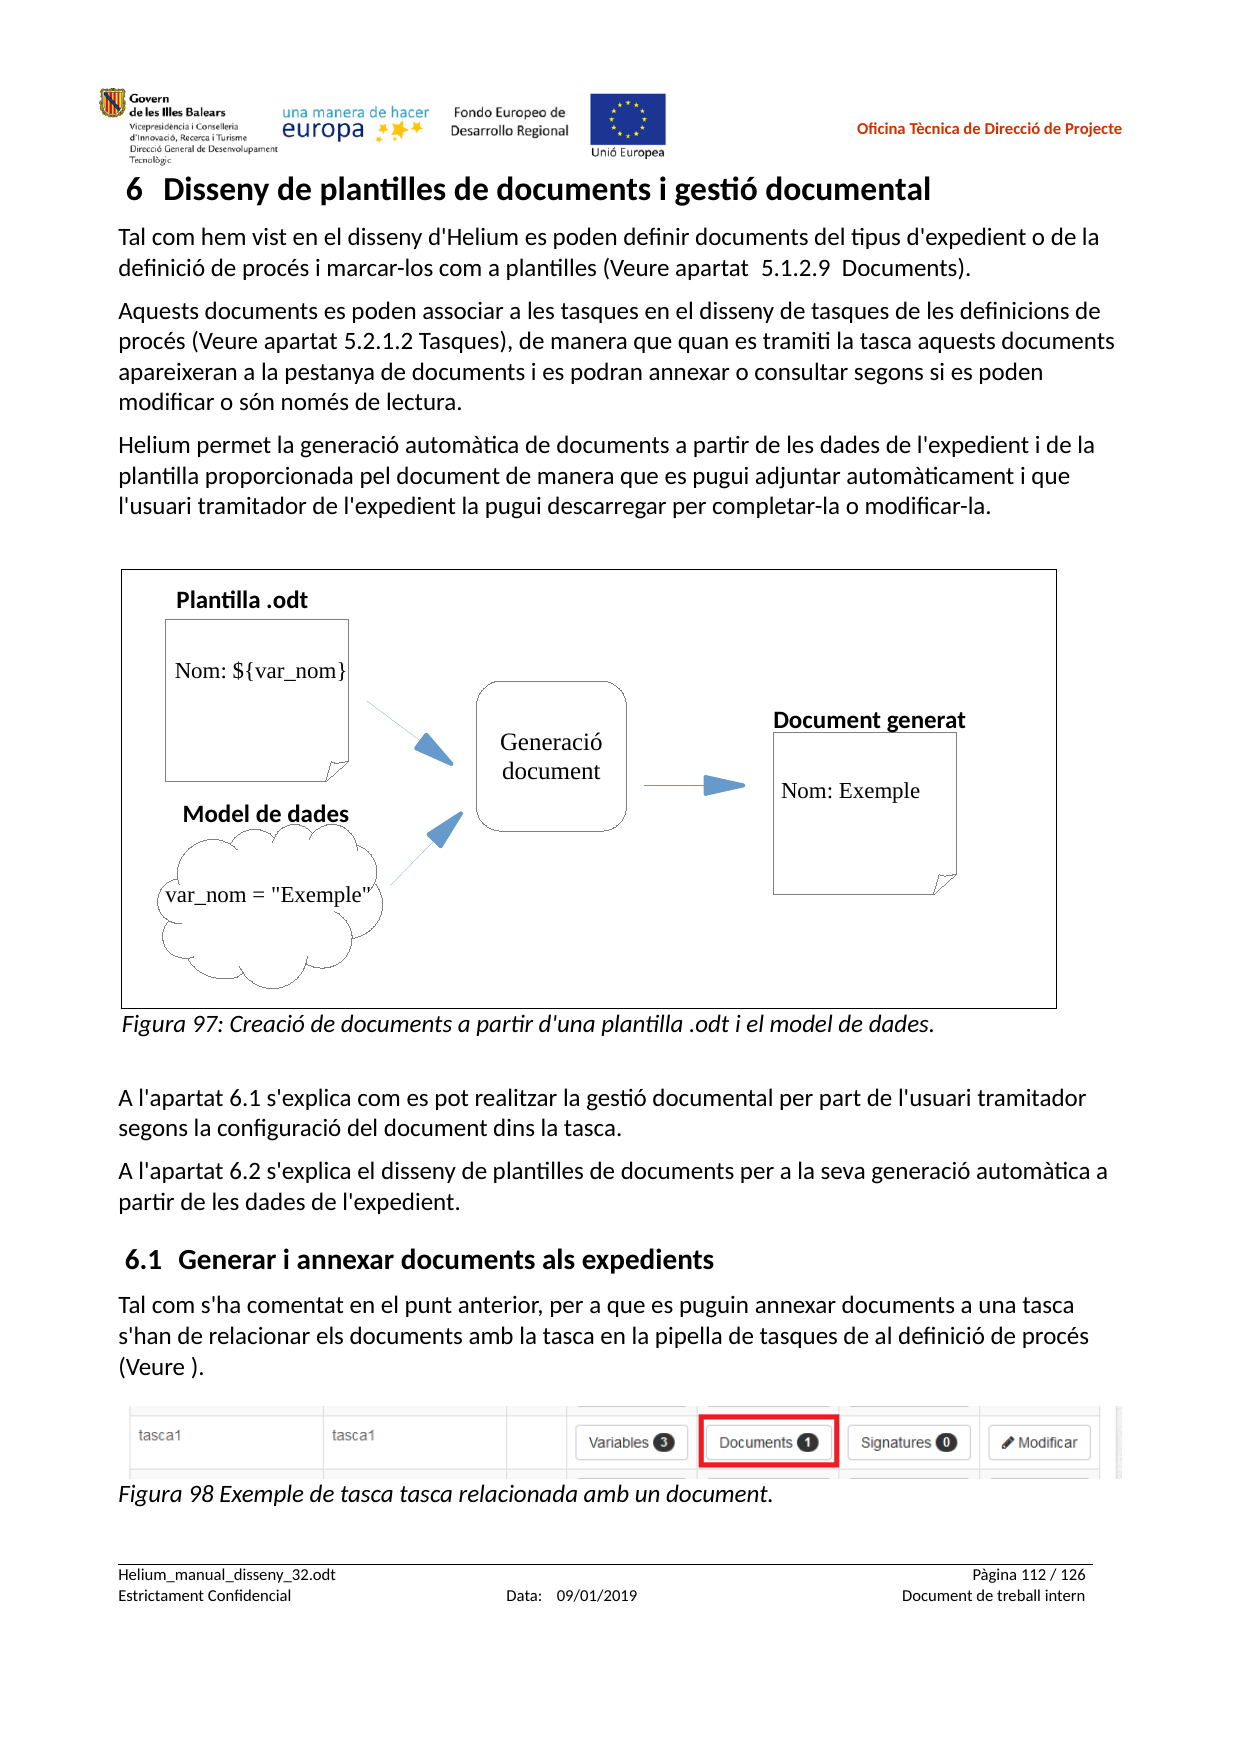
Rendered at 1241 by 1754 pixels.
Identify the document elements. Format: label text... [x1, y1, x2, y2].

text Tal com s'ha comentat en el punt anterior, per a que es puguin annexar documents a una tasca s'han de relacionar els documents amb la tasca en la pipella de tasques de al definició de procés (Veure ). [118, 1289, 1122, 1381]
text Figura 98 Exemple de tasca tasca relacionada amb un document. [118, 1479, 1122, 1509]
text Tal com hem vist en el disseny d'Helium es poden definir documents del tipus d'expedient o de la definició de procés i marcar-los com a plantilles (Veure apartat 5.1.2.9 Documents). [118, 221, 1122, 282]
text A l'apartat 6.2 s'explica el disseny de plantilles de documents per a la seva generació automàtica a partir de les dades de l'expedient. [118, 1155, 1122, 1216]
picture [118, 1406, 1123, 1479]
text Aquests documents es poden associar a les tasques en el disseny de tasques de les definicions de procés (Veure apartat 5.2.1.2 Tasques), de manera que quan es tramiti la tasca aquests documents apareixeran a la pestanya de documents i es podran annexar o consultar segons si es poden modificar o són només de lectura. [118, 295, 1122, 417]
text Figura 97: Creació de documents a partir d'una plantilla .odt i el model de dades. [122, 582, 1097, 1039]
subtitle Disseny de plantilles de documents i gestió documental [118, 168, 1122, 209]
text Helium permet la generació automàtica de documents a partir de les dades de l'expedient i de la plantilla proporcionada pel document de manera que es pugui adjuntar automàticament i que l'usuari tramitador de l'expedient la pugui descarregar per completar-la o modificar-la. [118, 429, 1122, 521]
picture [99, 87, 668, 166]
subtitle Generar i annexar documents als expedients [118, 1241, 1122, 1277]
text A l'apartat 6.1 s'explica com es pot realitzar la gestió documental per part de l'usuari tramitador segons la configuració del document dins la tasca. [118, 1082, 1122, 1143]
